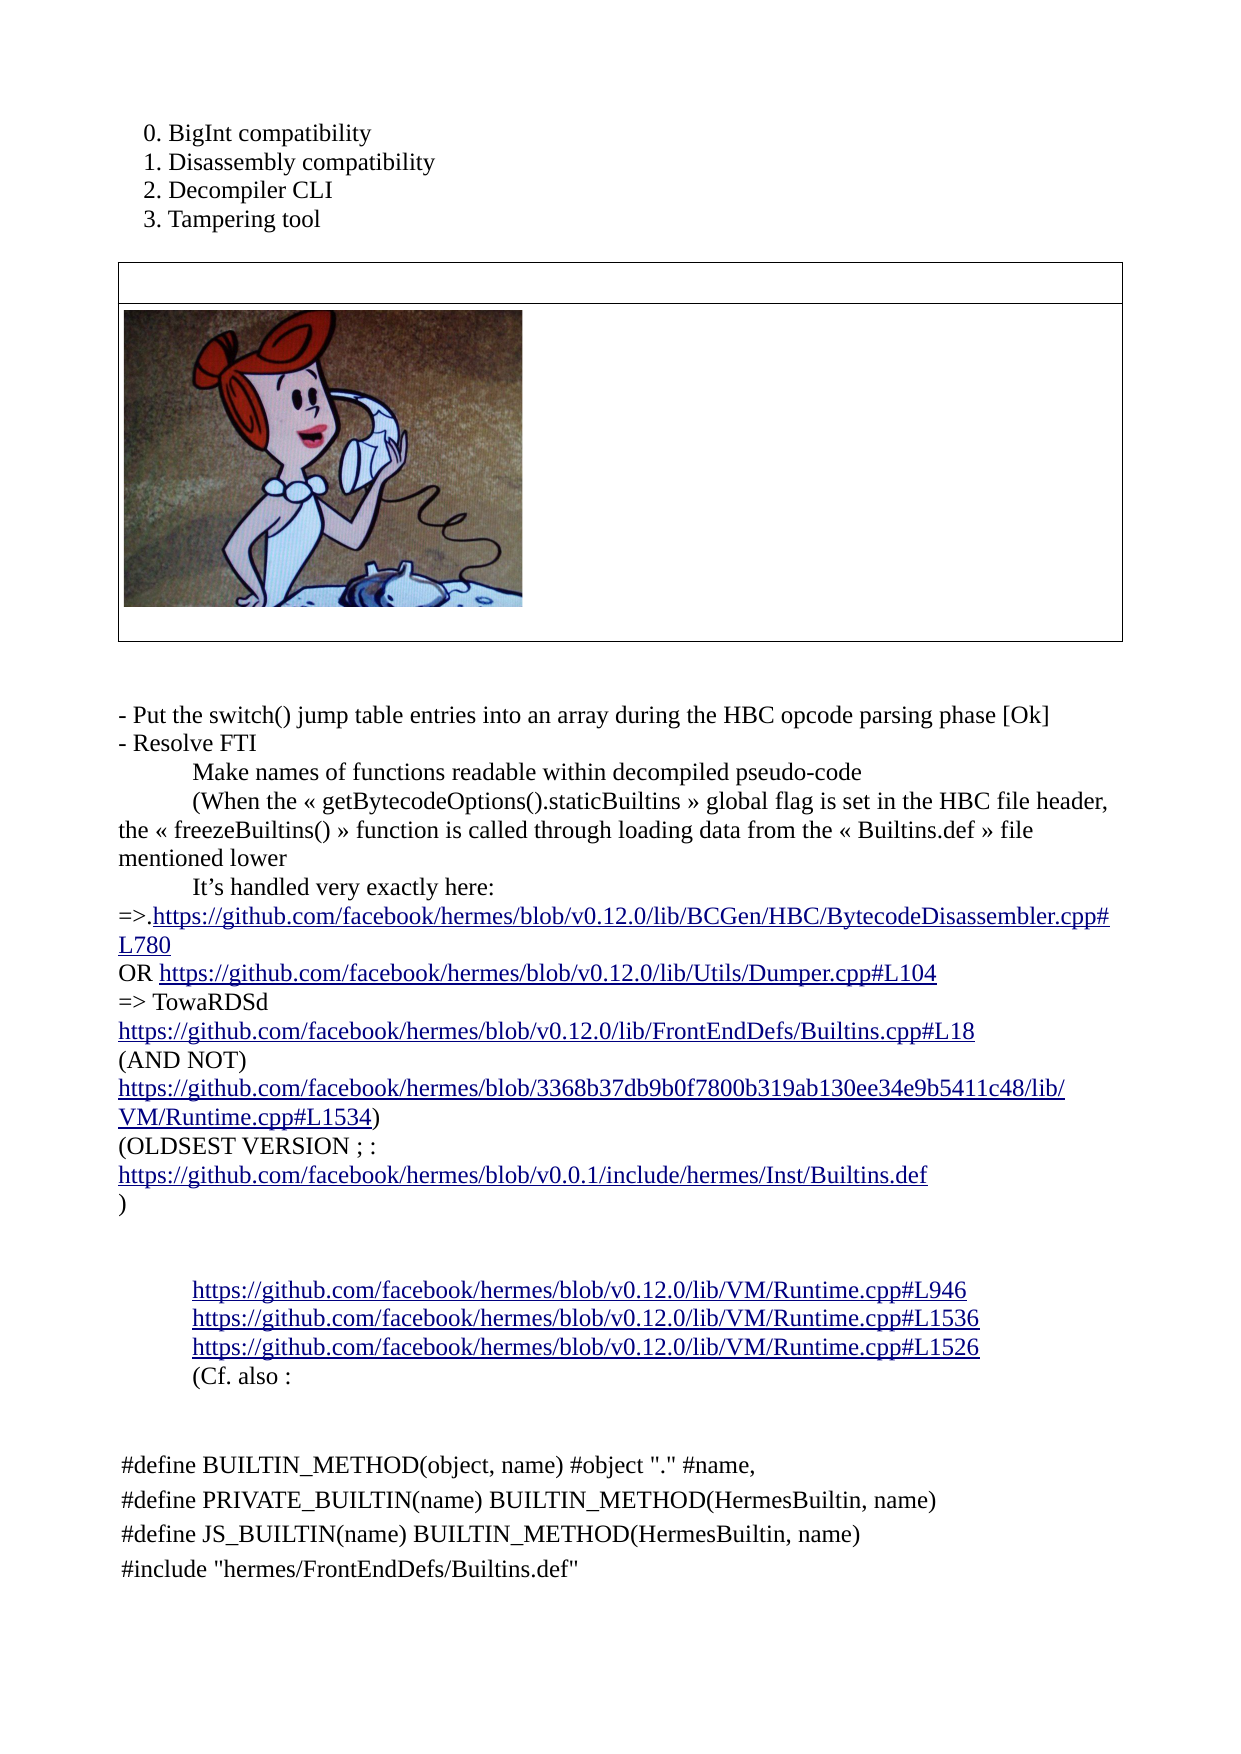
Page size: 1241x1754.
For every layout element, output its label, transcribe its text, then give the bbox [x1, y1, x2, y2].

text => TowaRDSd [118, 987, 1122, 1016]
text (OLDSEST VERSION ; : [118, 1131, 1122, 1160]
text https://github.com/facebook/hermes/blob/v0.12.0/lib/VM/Runtime.cpp#L1536 [118, 1303, 1122, 1332]
text 1. Disassembly compatibility [118, 147, 1122, 176]
text https://github.com/facebook/hermes/blob/v0.0.1/include/hermes/Inst/Builtins.def [118, 1160, 1122, 1188]
table_header #define BUILTIN_METHOD(object, name) #object "." #name, [118, 1447, 949, 1482]
text (When the « getBytecodeOptions().staticBuiltins » global flag is set in the HBC file header, the « freezeBuiltins() » function is called through loading data from the « Builtins.def » file mentioned lower [118, 786, 1122, 872]
text Make names of functions readable within decompiled pseudo-code [118, 757, 1122, 786]
text https://github.com/facebook/hermes/blob/v0.12.0/lib/VM/Runtime.cpp#L946 [118, 1275, 1122, 1303]
picture [123, 310, 523, 607]
text 3. Tampering tool [118, 204, 1122, 233]
table_cell #define PRIVATE_BUILTIN(name) BUILTIN_METHOD(HermesBuiltin, name) [118, 1482, 949, 1516]
text 2. Decompiler CLI [118, 176, 1122, 204]
text (AND NOT) https://github.com/facebook/hermes/blob/3368b37db9b0f7800b319ab130ee34e9b5411c48/lib/VM/Runtime.cpp#L1534) [118, 1045, 1122, 1131]
text - Resolve FTI [118, 728, 1122, 757]
text 0. BigInt compatibility [118, 118, 1122, 147]
table_header [119, 263, 1122, 303]
table_cell #include "hermes/FrontEndDefs/Builtins.def" [118, 1551, 949, 1586]
text https://github.com/facebook/hermes/blob/v0.12.0/lib/FrontEndDefs/Builtins.cpp#L18 [118, 1016, 1122, 1045]
text https://github.com/facebook/hermes/blob/v0.12.0/lib/VM/Runtime.cpp#L1526 [118, 1332, 1122, 1361]
text OR https://github.com/facebook/hermes/blob/v0.12.0/lib/Utils/Dumper.cpp#L104 [118, 958, 1122, 987]
table_cell [119, 304, 1122, 641]
text It’s handled very exactly here: =>.https://github.com/facebook/hermes/blob/v0.12.0/lib/BCGen/HBC/BytecodeDisassembler.cpp#L780 [118, 872, 1122, 958]
text - Put the switch() jump table entries into an array during the HBC opcode parsing phase [Ok] [118, 700, 1122, 728]
text (Cf. also : [118, 1361, 1122, 1390]
table_cell #define JS_BUILTIN(name) BUILTIN_METHOD(HermesBuiltin, name) [118, 1516, 949, 1551]
text ) [118, 1188, 1122, 1217]
